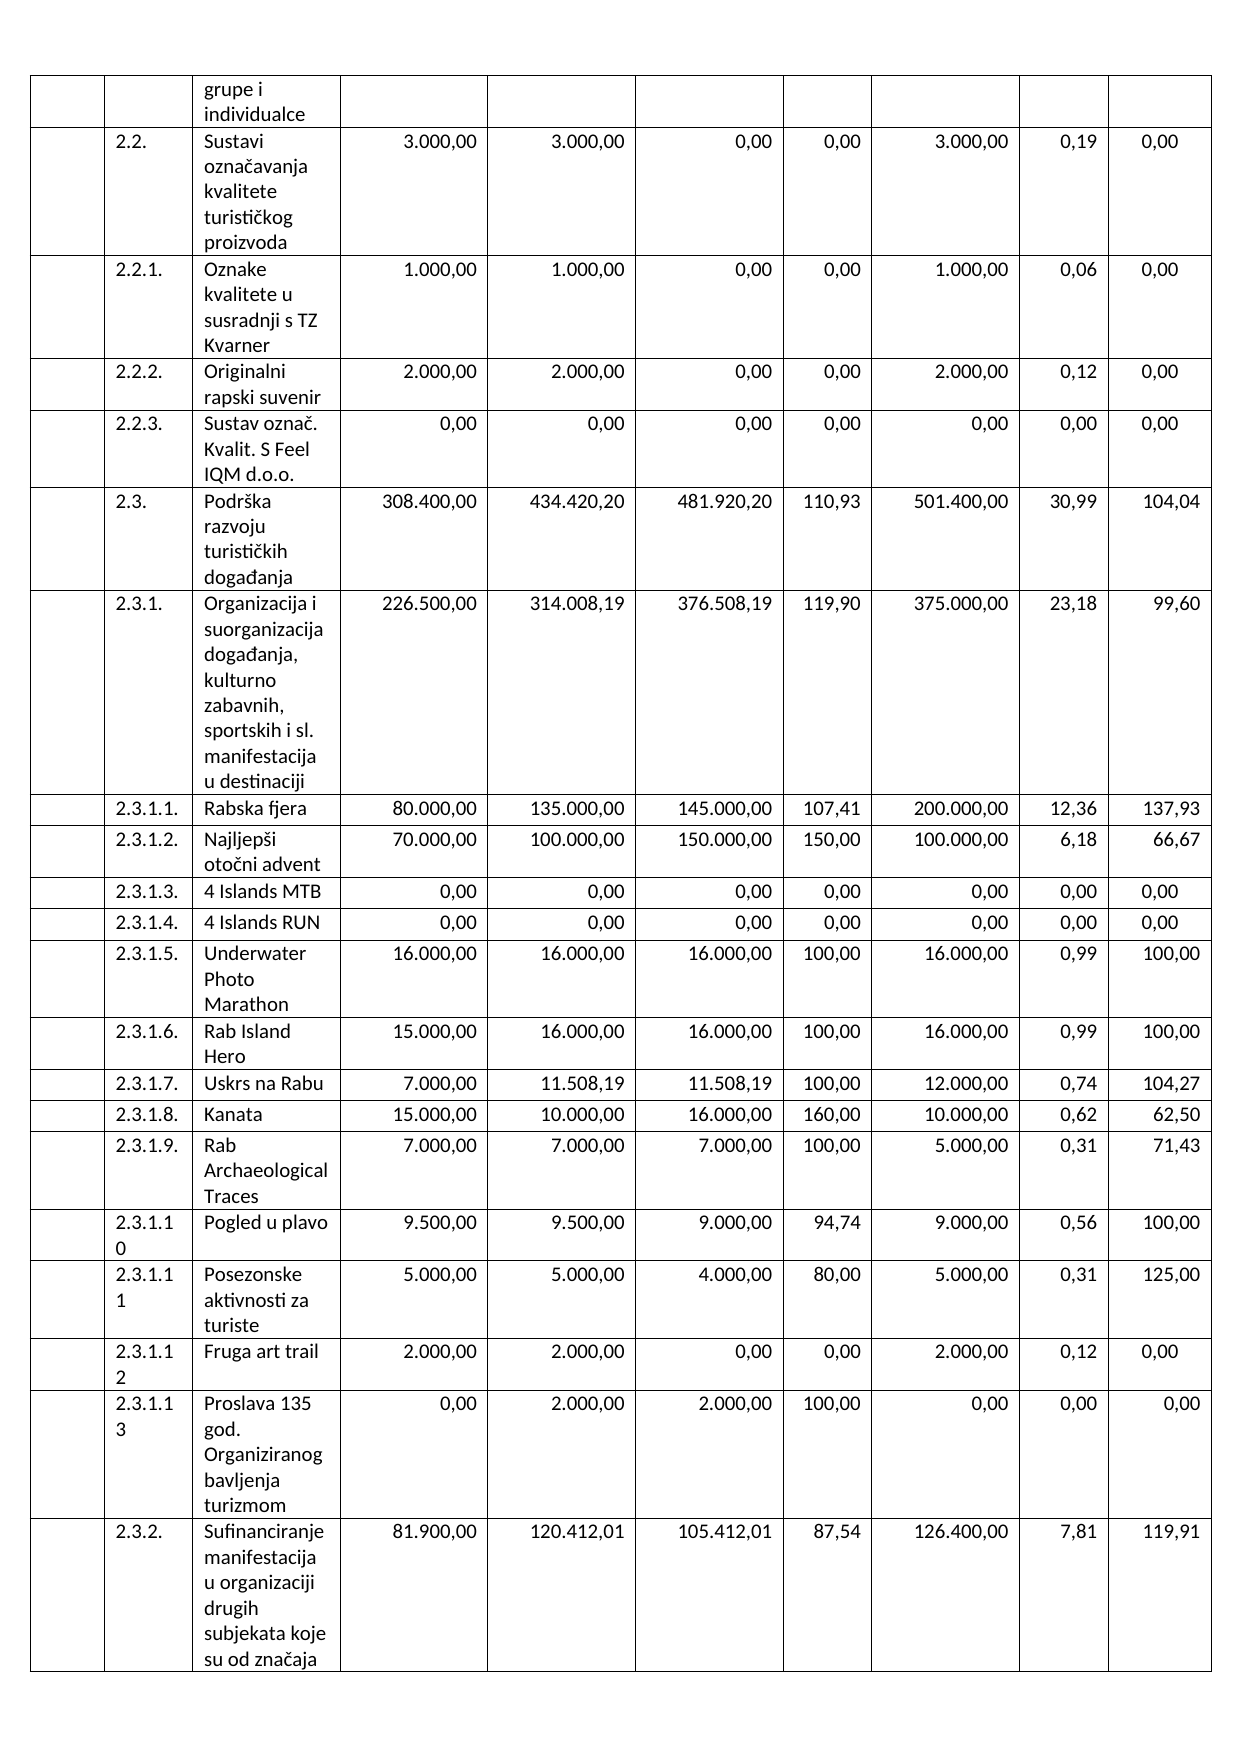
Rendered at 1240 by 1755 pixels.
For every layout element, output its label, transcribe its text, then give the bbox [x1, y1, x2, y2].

table_cell [1020, 76, 1108, 127]
table_cell 0,00 [341, 878, 487, 908]
table_cell [636, 76, 783, 127]
table_cell 100,00 [1109, 941, 1211, 1017]
table_cell 150,00 [784, 826, 871, 877]
table_cell 0,99 [1020, 1018, 1108, 1069]
table_cell 0,00 [488, 411, 635, 487]
table_cell Uskrs na Rabu [193, 1070, 340, 1100]
table_cell Posezonske aktivnosti za turiste [193, 1261, 340, 1338]
table_cell 2.000,00 [341, 1339, 487, 1389]
table_cell 2.3.1. [105, 591, 192, 794]
table_cell 5.000,00 [872, 1132, 1019, 1208]
table_cell 0,00 [872, 909, 1019, 939]
table_cell 0,00 [872, 878, 1019, 908]
table_cell 12.000,00 [872, 1070, 1019, 1100]
table_cell 16.000,00 [341, 941, 487, 1017]
table_cell 0,00 [784, 256, 871, 358]
table_cell 0,00 [1109, 909, 1211, 939]
table_cell 0,62 [1020, 1101, 1108, 1131]
table_cell 0,00 [1109, 1339, 1211, 1389]
table_cell [31, 1018, 104, 1069]
table_cell 4 Islands RUN [193, 909, 340, 939]
table_cell 0,00 [488, 878, 635, 908]
table_cell 7,81 [1020, 1519, 1108, 1671]
table_cell 3.000,00 [872, 128, 1019, 255]
table_cell 11.508,19 [488, 1070, 635, 1100]
table_cell [31, 909, 104, 939]
table_cell 0,19 [1020, 128, 1108, 255]
table_cell 2.2.2. [105, 359, 192, 409]
table_cell Sufinanciranje manifestacija u organizaciji drugih subjekata koje su od značaja [193, 1519, 340, 1671]
table_cell 501.400,00 [872, 488, 1019, 589]
table_cell 125,00 [1109, 1261, 1211, 1338]
table_cell 0,00 [1109, 128, 1211, 255]
table_cell 12,36 [1020, 795, 1108, 825]
table_cell 16.000,00 [488, 941, 635, 1017]
table_cell [31, 256, 104, 358]
table_cell 2.2.3. [105, 411, 192, 487]
table_cell 100,00 [784, 1018, 871, 1069]
table_cell Underwater Photo Marathon [193, 941, 340, 1017]
table_cell 0,00 [636, 411, 783, 487]
table_cell 0,00 [1109, 359, 1211, 409]
table_cell 2.3.1.10 [105, 1210, 192, 1260]
table_cell 481.920,20 [636, 488, 783, 589]
table_cell [31, 411, 104, 487]
table_cell 0,00 [784, 878, 871, 908]
table_cell 0,00 [488, 909, 635, 939]
table_cell 100,00 [1109, 1018, 1211, 1069]
table_cell 5.000,00 [341, 1261, 487, 1338]
table_cell [31, 795, 104, 825]
table_cell 0,12 [1020, 1339, 1108, 1389]
table_cell 104,04 [1109, 488, 1211, 589]
table_cell 100,00 [784, 1391, 871, 1518]
table_cell 0,00 [636, 878, 783, 908]
table_cell [31, 1339, 104, 1389]
table_cell [31, 1519, 104, 1671]
table_cell 107,41 [784, 795, 871, 825]
table_cell 99,60 [1109, 591, 1211, 794]
table_cell Rab Island Hero [193, 1018, 340, 1069]
table_cell [31, 488, 104, 589]
table_cell 100,00 [784, 941, 871, 1017]
table_cell 2.3.1.7. [105, 1070, 192, 1100]
table_cell [31, 1101, 104, 1131]
table_cell 100.000,00 [872, 826, 1019, 877]
table_cell 80,00 [784, 1261, 871, 1338]
table_cell 100,00 [1109, 1210, 1211, 1260]
table_cell 0,74 [1020, 1070, 1108, 1100]
table_cell 2.3.1.13 [105, 1391, 192, 1518]
table_cell Najljepši otočni advent [193, 826, 340, 877]
table_cell 0,00 [784, 1339, 871, 1389]
table_cell Originalni rapski suvenir [193, 359, 340, 409]
table_cell Fruga art trail [193, 1339, 340, 1389]
table_cell [488, 76, 635, 127]
table_cell 3.000,00 [488, 128, 635, 255]
table_cell 100.000,00 [488, 826, 635, 877]
table_cell 0,00 [636, 909, 783, 939]
table_cell 2.3.1.9. [105, 1132, 192, 1208]
table_cell Podrška razvoju turističkih događanja [193, 488, 340, 589]
table_cell 2.000,00 [488, 1339, 635, 1389]
table_cell 16.000,00 [872, 941, 1019, 1017]
table_cell 7.000,00 [636, 1132, 783, 1208]
table_cell Sustavi označavanja kvalitete turističkog proizvoda [193, 128, 340, 255]
table_cell 94,74 [784, 1210, 871, 1260]
table_cell 0,00 [784, 128, 871, 255]
table_cell 0,00 [341, 1391, 487, 1518]
table_cell 2.3.1.11 [105, 1261, 192, 1338]
table_cell [31, 878, 104, 908]
table_cell 0,00 [341, 909, 487, 939]
table_cell 9.000,00 [636, 1210, 783, 1260]
table_cell 5.000,00 [488, 1261, 635, 1338]
table_cell 1.000,00 [488, 256, 635, 358]
table_cell 7.000,00 [341, 1132, 487, 1208]
table_cell 434.420,20 [488, 488, 635, 589]
table_cell 0,00 [784, 909, 871, 939]
table_cell 15.000,00 [341, 1101, 487, 1131]
table_cell 2.3.1.8. [105, 1101, 192, 1131]
table_cell 71,43 [1109, 1132, 1211, 1208]
table_cell [31, 941, 104, 1017]
table_cell 2.3.1.6. [105, 1018, 192, 1069]
table_cell 23,18 [1020, 591, 1108, 794]
table_cell 376.508,19 [636, 591, 783, 794]
table_cell 145.000,00 [636, 795, 783, 825]
table_cell 0,00 [1109, 1391, 1211, 1518]
table_cell 119,90 [784, 591, 871, 794]
table_cell 0,00 [636, 359, 783, 409]
table_cell Kanata [193, 1101, 340, 1131]
table_cell 62,50 [1109, 1101, 1211, 1131]
table_cell [872, 76, 1019, 127]
table_cell 16.000,00 [872, 1018, 1019, 1069]
table_cell 2.3.1.1. [105, 795, 192, 825]
table_cell 0,00 [636, 1339, 783, 1389]
table_cell 0,06 [1020, 256, 1108, 358]
table_cell 0,00 [636, 256, 783, 358]
table_cell 2.3. [105, 488, 192, 589]
table_cell 80.000,00 [341, 795, 487, 825]
table_cell Organizacija i suorganizacija događanja, kulturno zabavnih, sportskih i sl. manifestacija u destinaciji [193, 591, 340, 794]
table_cell 0,00 [1109, 878, 1211, 908]
table_cell 2.3.2. [105, 1519, 192, 1671]
table_cell [31, 76, 104, 127]
table_cell 11.508,19 [636, 1070, 783, 1100]
table_cell 0,00 [784, 359, 871, 409]
table_cell 0,00 [341, 411, 487, 487]
table_cell [105, 76, 192, 127]
table_cell 2.000,00 [488, 359, 635, 409]
table_cell 0,00 [784, 411, 871, 487]
table_cell 0,00 [1020, 878, 1108, 908]
table_cell [31, 1210, 104, 1260]
table_cell 4 Islands MTB [193, 878, 340, 908]
table_cell 2.000,00 [636, 1391, 783, 1518]
table_cell grupe i individualce [193, 76, 340, 127]
table_cell 126.400,00 [872, 1519, 1019, 1671]
table_cell 81.900,00 [341, 1519, 487, 1671]
table_cell 2.3.1.5. [105, 941, 192, 1017]
table_cell 2.3.1.4. [105, 909, 192, 939]
table_cell 10.000,00 [872, 1101, 1019, 1131]
table_cell 226.500,00 [341, 591, 487, 794]
table_cell 9.500,00 [341, 1210, 487, 1260]
table_cell 16.000,00 [636, 1101, 783, 1131]
table_cell 16.000,00 [488, 1018, 635, 1069]
table_cell 3.000,00 [341, 128, 487, 255]
table_cell 308.400,00 [341, 488, 487, 589]
table_cell [341, 76, 487, 127]
table_cell [784, 76, 871, 127]
table_cell 1.000,00 [341, 256, 487, 358]
table_cell 110,93 [784, 488, 871, 589]
table_cell 120.412,01 [488, 1519, 635, 1671]
table_cell 105.412,01 [636, 1519, 783, 1671]
table_cell 9.000,00 [872, 1210, 1019, 1260]
table_cell 0,00 [1020, 411, 1108, 487]
table_cell Rab Archaeological Traces [193, 1132, 340, 1208]
table_cell 2.3.1.2. [105, 826, 192, 877]
table_cell 0,31 [1020, 1132, 1108, 1208]
table_cell 2.2.1. [105, 256, 192, 358]
table_cell 160,00 [784, 1101, 871, 1131]
table_cell 2.3.1.12 [105, 1339, 192, 1389]
table_cell 2.000,00 [872, 359, 1019, 409]
table_cell 0,00 [1109, 411, 1211, 487]
table_cell 2.000,00 [488, 1391, 635, 1518]
table_cell 150.000,00 [636, 826, 783, 877]
table_cell Oznake kvalitete u susradnji s TZ Kvarner [193, 256, 340, 358]
table_cell 16.000,00 [636, 1018, 783, 1069]
table_cell Sustav označ. Kvalit. S Feel IQM d.o.o. [193, 411, 340, 487]
table_cell 0,31 [1020, 1261, 1108, 1338]
table_cell 200.000,00 [872, 795, 1019, 825]
table_cell [31, 1070, 104, 1100]
table_cell [31, 359, 104, 409]
table_cell 104,27 [1109, 1070, 1211, 1100]
table_cell [31, 1261, 104, 1338]
table_cell 0,00 [1109, 256, 1211, 358]
table_cell 9.500,00 [488, 1210, 635, 1260]
table_cell Rabska fjera [193, 795, 340, 825]
table_cell 375.000,00 [872, 591, 1019, 794]
table_cell 1.000,00 [872, 256, 1019, 358]
table_cell 7.000,00 [488, 1132, 635, 1208]
table_cell [31, 1132, 104, 1208]
table_cell 30,99 [1020, 488, 1108, 589]
table_cell 4.000,00 [636, 1261, 783, 1338]
table_cell 135.000,00 [488, 795, 635, 825]
table_cell 0,99 [1020, 941, 1108, 1017]
table_cell 2.2. [105, 128, 192, 255]
table_cell 6,18 [1020, 826, 1108, 877]
table_cell 0,12 [1020, 359, 1108, 409]
table_cell 0,00 [1020, 1391, 1108, 1518]
table_cell 0,00 [872, 411, 1019, 487]
table_cell 0,00 [636, 128, 783, 255]
table_cell 15.000,00 [341, 1018, 487, 1069]
table_cell 16.000,00 [636, 941, 783, 1017]
table_cell 2.000,00 [341, 359, 487, 409]
table_cell [31, 591, 104, 794]
table_cell 0,00 [872, 1391, 1019, 1518]
table_cell 0,00 [1020, 909, 1108, 939]
table_cell 0,56 [1020, 1210, 1108, 1260]
table_cell 100,00 [784, 1070, 871, 1100]
table_cell [31, 826, 104, 877]
table_cell 314.008,19 [488, 591, 635, 794]
table_cell [31, 1391, 104, 1518]
table_cell [1109, 76, 1211, 127]
table_cell Proslava 135 god. Organiziranog bavljenja turizmom [193, 1391, 340, 1518]
table_cell 87,54 [784, 1519, 871, 1671]
table_cell 2.3.1.3. [105, 878, 192, 908]
table_cell 7.000,00 [341, 1070, 487, 1100]
table_cell [31, 128, 104, 255]
table_cell 100,00 [784, 1132, 871, 1208]
table_cell 66,67 [1109, 826, 1211, 877]
table_cell 70.000,00 [341, 826, 487, 877]
table_cell Pogled u plavo [193, 1210, 340, 1260]
table_cell 10.000,00 [488, 1101, 635, 1131]
table_cell 5.000,00 [872, 1261, 1019, 1338]
table_cell 119,91 [1109, 1519, 1211, 1671]
table_cell 2.000,00 [872, 1339, 1019, 1389]
table_cell 137,93 [1109, 795, 1211, 825]
